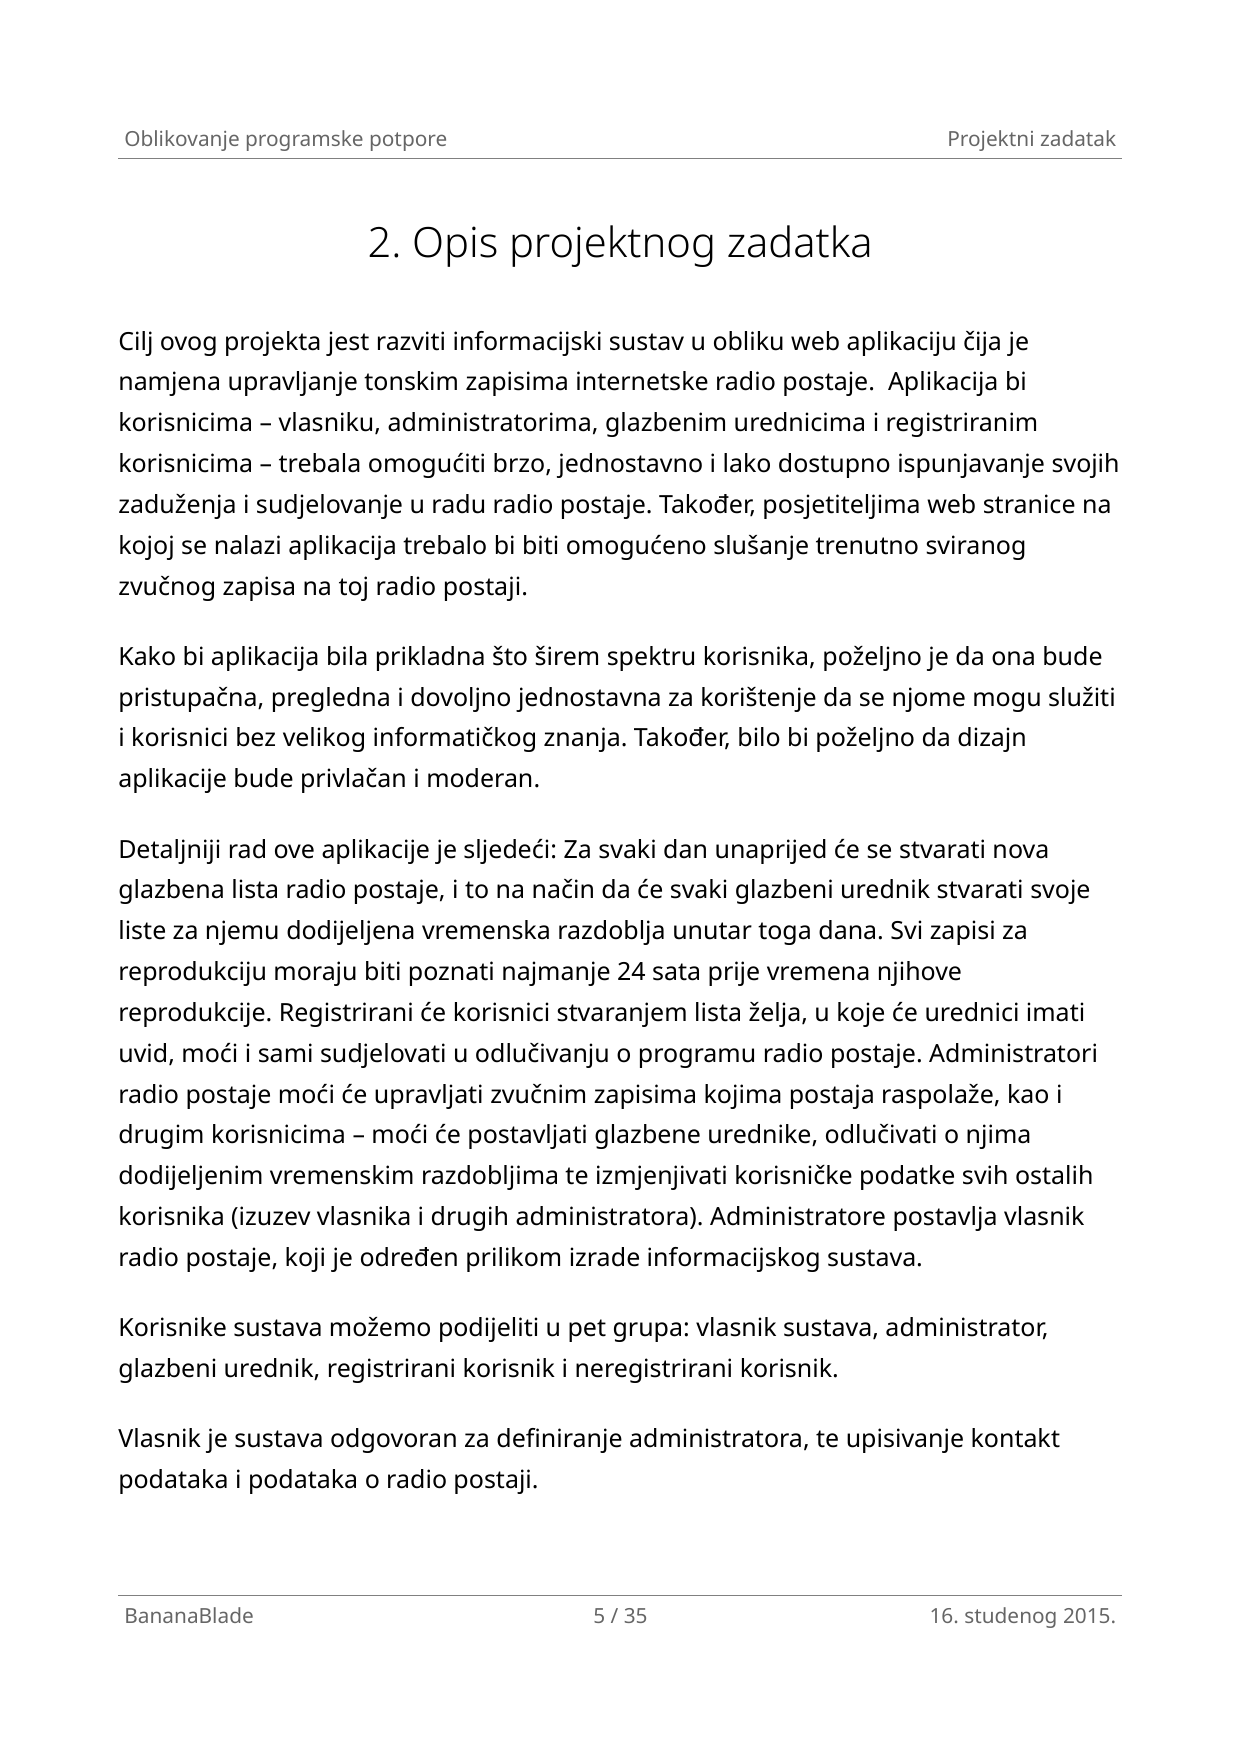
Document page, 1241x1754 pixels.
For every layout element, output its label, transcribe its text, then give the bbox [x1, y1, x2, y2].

text Kako bi aplikacija bila prikladna što širem spektru korisnika, poželjno je da ona bude pristupačna, pregledna i dovoljno jednostavna za korištenje da se njome mogu služiti i korisnici bez velikog informatičkog znanja. Također, bilo bi poželjno da dizajn aplikacije bude privlačan i moderan. [118, 638, 1122, 795]
text Cilj ovog projekta jest razviti informacijski sustav u obliku web aplikaciju čija je namjena upravljanje tonskim zapisima internetske radio postaje. Aplikacija bi korisnicima – vlasniku, administratorima, glazbenim urednicima i registriranim korisnicima – trebala omogućiti brzo, jednostavno i lako dostupno ispunjavanje svojih zaduženja i sudjelovanje u radu radio postaje. Također, posjetiteljima web stranice na kojoj se nalazi aplikacija trebalo bi biti omogućeno slušanje trenutno sviranog zvučnog zapisa na toj radio postaji. [118, 282, 1122, 602]
text Detaljniji rad ove aplikacije je sljedeći: Za svaki dan unaprijed će se stvarati nova glazbena lista radio postaje, i to na način da će svaki glazbeni urednik stvarati svoje liste za njemu dodijeljena vremenska razdoblja unutar toga dana. Svi zapisi za reprodukciju moraju biti poznati najmanje 24 sata prije vremena njihove reprodukcije. Registrirani će korisnici stvaranjem lista želja, u koje će urednici imati uvid, moći i sami sudjelovati u odlučivanju o programu radio postaje. Administratori radio postaje moći će upravljati zvučnim zapisima kojima postaja raspolaže, kao i drugim korisnicima – moći će postavljati glazbene urednike, odlučivati o njima dodijeljenim vremenskim razdobljima te izmjenjivati korisničke podatke svih ostalih korisnika (izuzev vlasnika i drugih administratora). Administratore postavlja vlasnik radio postaje, koji je određen prilikom izrade informacijskog sustava. [118, 831, 1122, 1274]
subtitle 2. Opis projektnog zadatka [118, 213, 1122, 270]
text Korisnike sustava možemo podijeliti u pet grupa: vlasnik sustava, administrator, glazbeni urednik, registrirani korisnik i neregistrirani korisnik. [118, 1310, 1122, 1385]
text Vlasnik je sustava odgovoran za definiranje administratora, te upisivanje kontakt podataka i podataka o radio postaji. [118, 1421, 1122, 1496]
